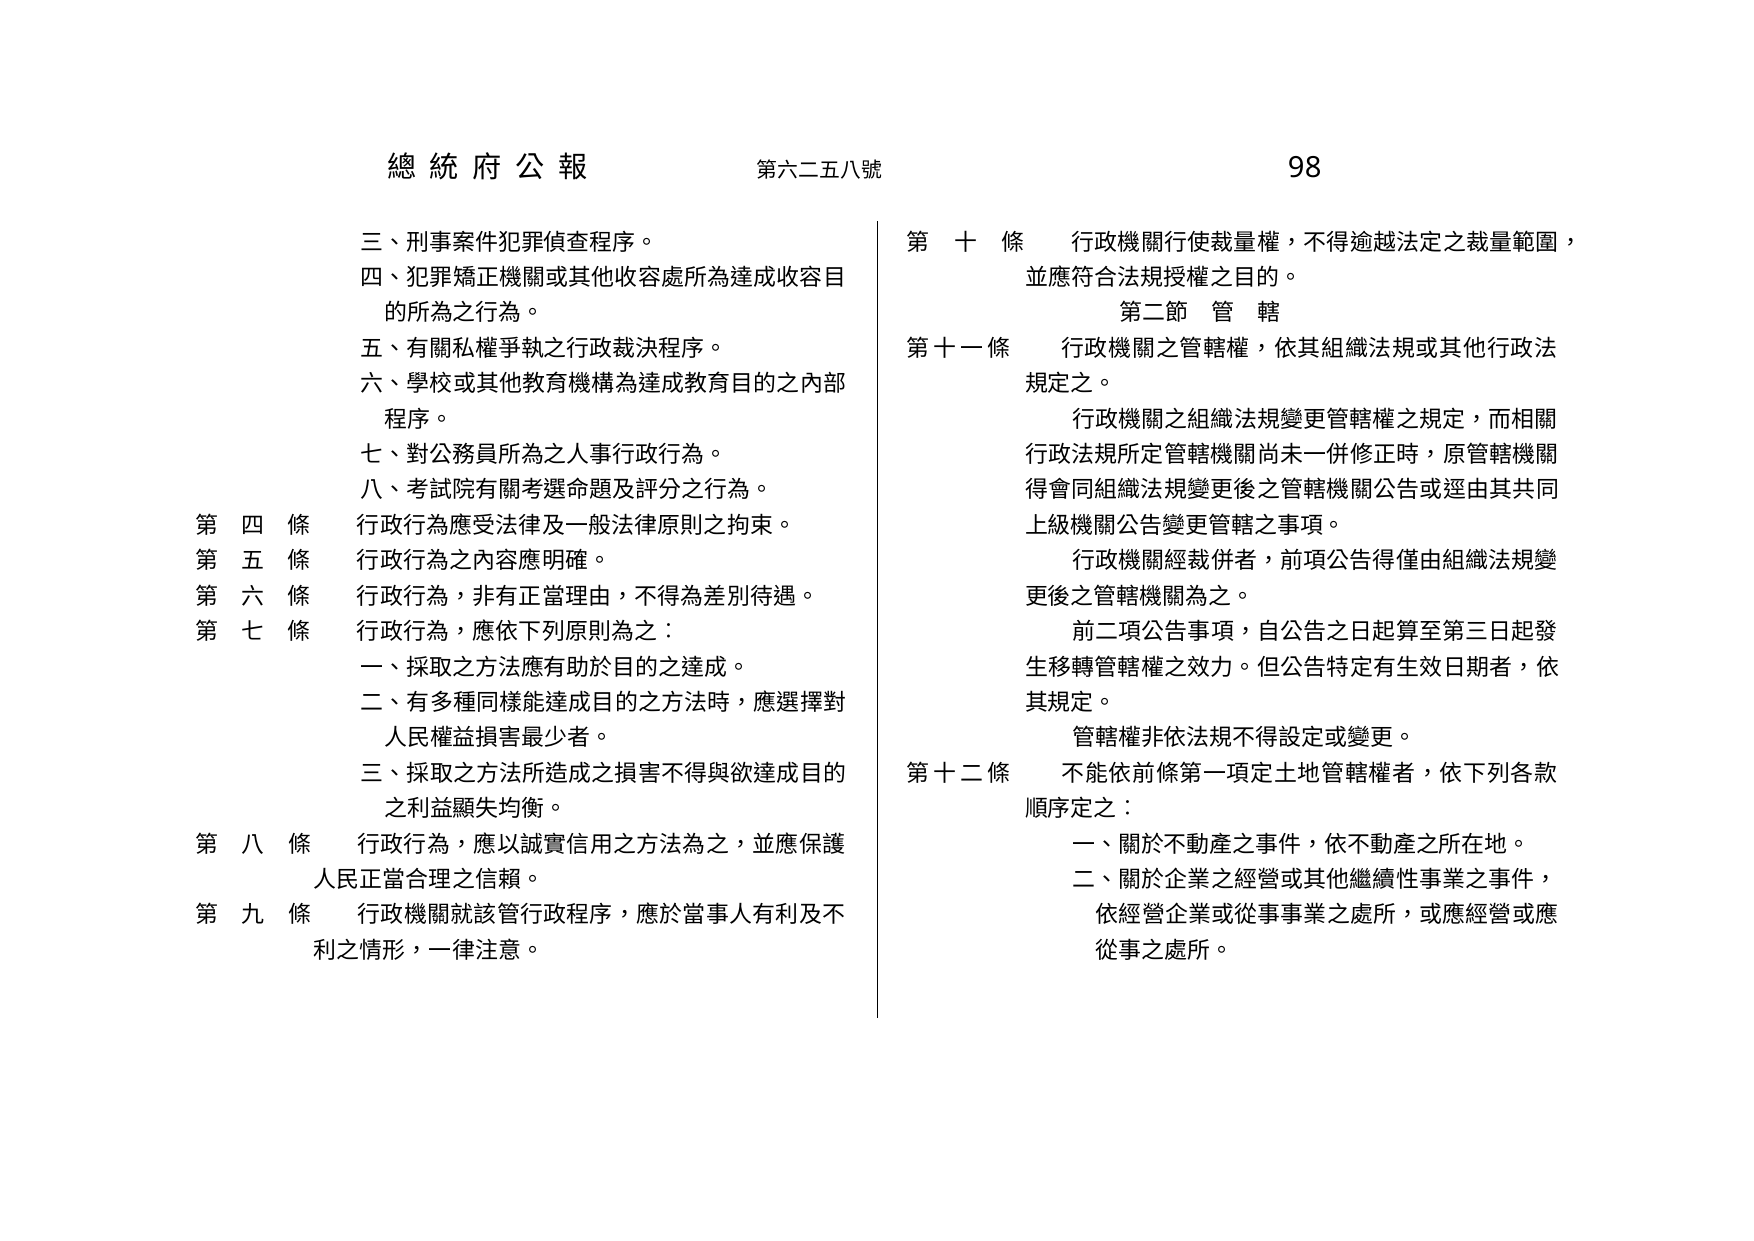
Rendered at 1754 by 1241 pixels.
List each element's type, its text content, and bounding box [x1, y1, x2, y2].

text 第 五 條 行政行為之內容應明確。 [195, 540, 847, 576]
text 二、關於企業之經營或其他繼續性事業之事件，依經營企業或從事事業之處所，或應經營或應從事之處所。 [1072, 859, 1559, 965]
text 第十二條 不能依前條第一項定土地管轄權者，依下列各款順序定之︰ [907, 753, 1559, 824]
text 行政機關之組織法規變更管轄權之規定，而相關行政法規所定管轄機關尚未一併修正時，原管轄機關得會同組織法規變更後之管轄機關公告或逕由其共同上級機關公告變更管轄之事項。 [1025, 399, 1559, 540]
text 三、刑事案件犯罪偵查程序。 [360, 222, 847, 257]
text 第二節 管 轄 [1072, 292, 1559, 328]
text 第 八 條 行政行為，應以誠實信用之方法為之，並應保護人民正當合理之信賴。 [195, 824, 847, 894]
text 第十一條 行政機關之管轄權，依其組織法規或其他行政法規定之。 [907, 328, 1559, 399]
text 第 六 條 行政行為，非有正當理由，不得為差別待遇。 [195, 576, 847, 611]
text 三、採取之方法所造成之損害不得與欲達成目的之利益顯失均衡。 [360, 753, 847, 824]
text 一、採取之方法應有助於目的之達成。 [360, 647, 847, 682]
text 五、有關私權爭執之行政裁決程序。 [360, 328, 847, 363]
text 二、有多種同樣能達成目的之方法時，應選擇對人民權益損害最少者。 [360, 682, 847, 753]
text 八、考試院有關考選命題及評分之行為。 [360, 469, 847, 505]
text 第 十 條 行政機關行使裁量權，不得逾越法定之裁量範圍，並應符合法規授權之目的。 [907, 222, 1559, 292]
text 第 四 條 行政行為應受法律及一般法律原則之拘束。 [195, 505, 847, 540]
text 七、對公務員所為之人事行政行為。 [360, 434, 847, 469]
text 第 七 條 行政行為，應依下列原則為之︰ [195, 611, 847, 647]
text 六、學校或其他教育機構為達成教育目的之內部程序。 [360, 363, 847, 434]
text 四、犯罪矯正機關或其他收容處所為達成收容目的所為之行為。 [360, 257, 847, 328]
text 第 九 條 行政機關就該管行政程序，應於當事人有利及不利之情形，一律注意。 [195, 894, 847, 965]
text 行政機關經裁併者，前項公告得僅由組織法規變更後之管轄機關為之。 [1025, 540, 1559, 611]
text 前二項公告事項，自公告之日起算至第三日起發生移轉管轄權之效力。但公告特定有生效日期者，依其規定。 [1025, 611, 1559, 717]
text 一、關於不動產之事件，依不動產之所在地。 [1072, 824, 1559, 859]
text 管轄權非依法規不得設定或變更。 [1025, 717, 1559, 753]
